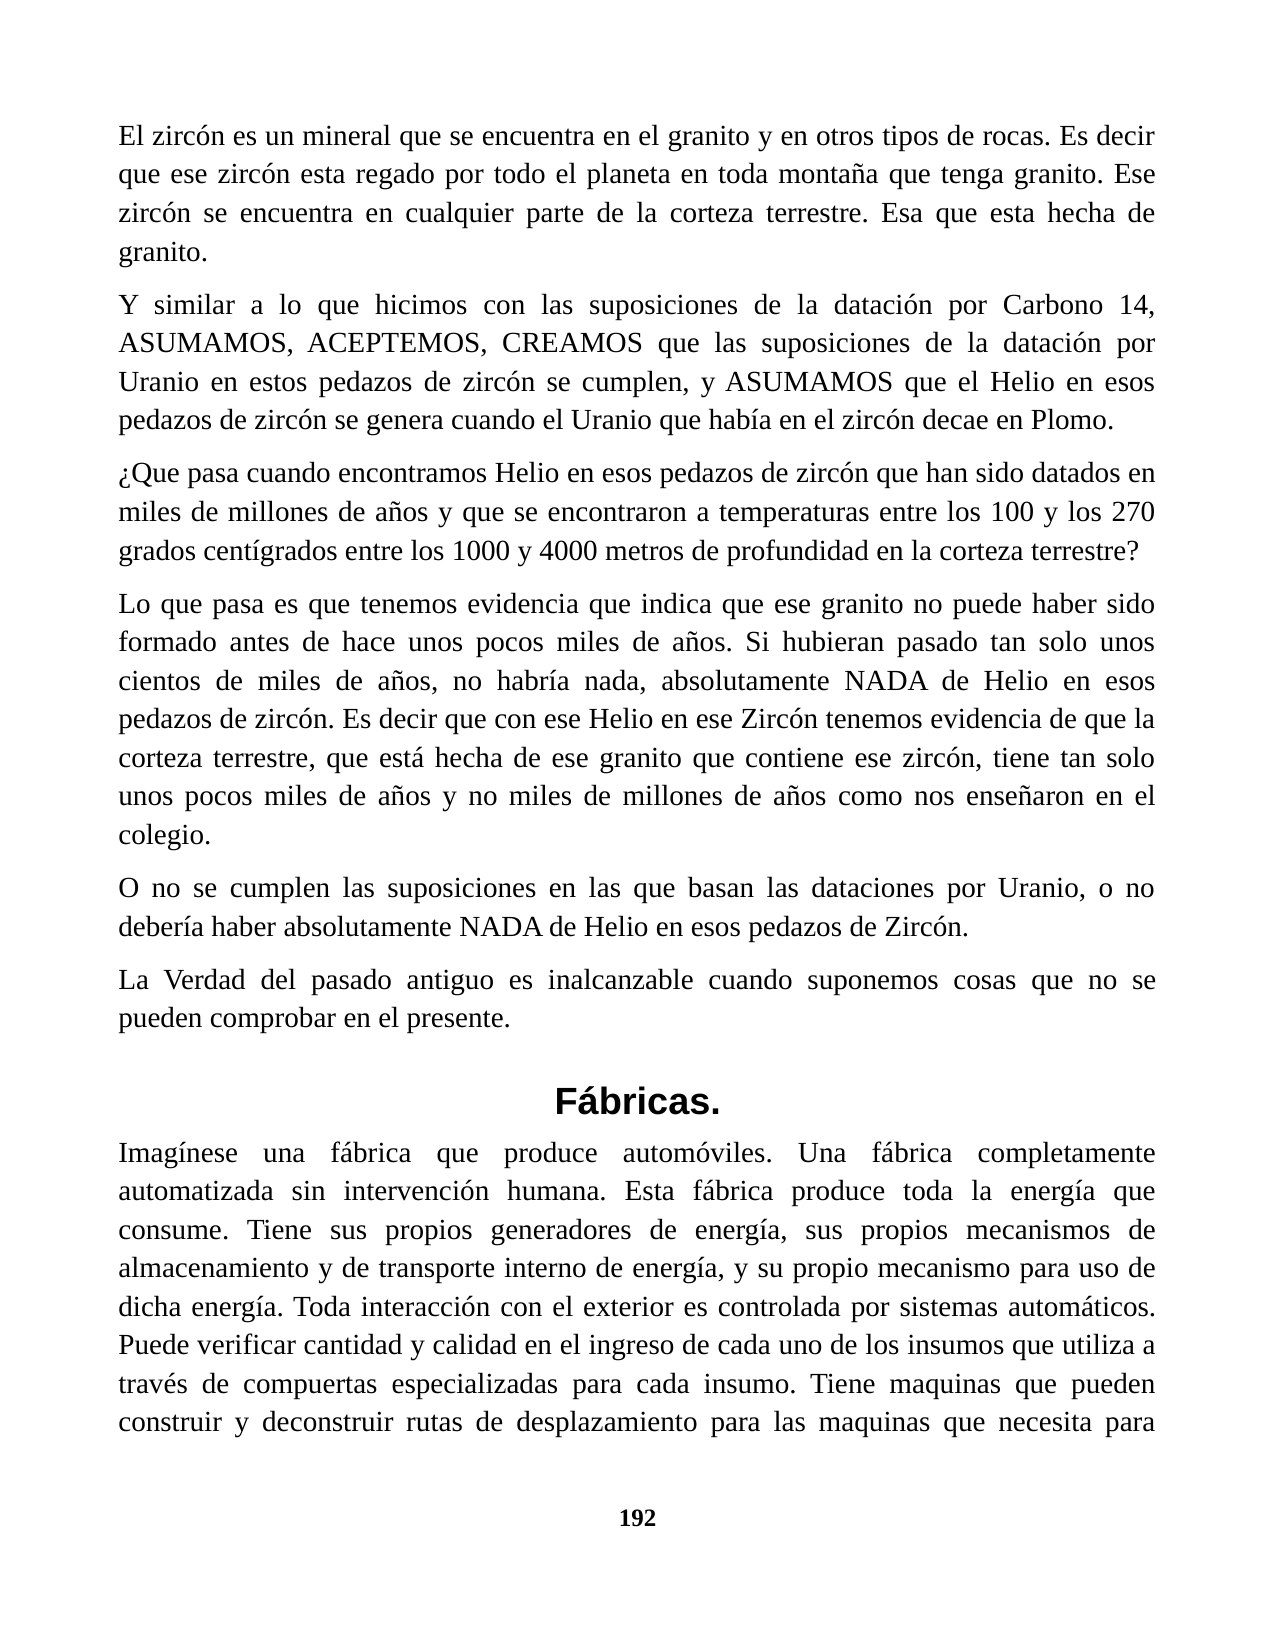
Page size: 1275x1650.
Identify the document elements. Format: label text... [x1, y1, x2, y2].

text Imagínese una fábrica que produce automóviles. Una fábrica completamente automatizada sin intervención humana. Esta fábrica produce toda la energía que consume. Tiene sus propios generadores de energía, sus propios mecanismos de almacenamiento y de transporte interno de energía, y su propio mecanismo para uso de dicha energía. Toda interacción con el exterior es controlada por sistemas automáticos. Puede verificar cantidad y calidad en el ingreso de cada uno de los insumos que utiliza a través de compuertas especializadas para cada insumo. Tiene maquinas que pueden construir y deconstruir rutas de desplazamiento para las maquinas que necesita para [118, 1135, 1157, 1438]
text ¿Que pasa cuando encontramos Helio en esos pedazos de zircón que han sido datados en miles de millones de años y que se encontraron a temperaturas entre los 100 y los 270 grados centígrados entre los 1000 y 4000 metros de profundidad en la corteza terrestre? [118, 456, 1157, 566]
text El zircón es un mineral que se encuentra en el granito y en otros tipos de rocas. Es decir que ese zircón esta regado por todo el planeta en toda montaña que tenga granito. Ese zircón se encuentra en cualquier parte de la corteza terrestre. Esa que esta hecha de granito. [118, 118, 1157, 267]
text Y similar a lo que hicimos con las suposiciones de la datación por Carbono 14, ASUMAMOS, ACEPTEMOS, CREAMOS que las suposiciones de la datación por Uranio en estos pedazos de zircón se cumplen, y ASUMAMOS que el Helio en esos pedazos de zircón se genera cuando el Uranio que había en el zircón decae en Plomo. [118, 287, 1157, 436]
text O no se cumplen las suposiciones en las que basan las dataciones por Uranio, o no debería haber absolutamente NADA de Helio en esos pedazos de Zircón. [118, 870, 1157, 942]
text La Verdad del pasado antiguo es inalcanzable cuando suponemos cosas que no se pueden comprobar en el presente. [118, 962, 1157, 1034]
text Lo que pasa es que tenemos evidencia que indica que ese granito no puede haber sido formado antes de hace unos pocos miles de años. Si hubieran pasado tan solo unos cientos de miles de años, no habría nada, absolutamente NADA de Helio en esos pedazos de zircón. Es decir que con ese Helio en ese Zircón tenemos evidencia de que la corteza terrestre, que está hecha de ese granito que contiene ese zircón, tiene tan solo unos pocos miles de años y no miles de millones de años como nos enseñaron en el colegio. [118, 586, 1157, 851]
subtitle Fábricas. [118, 1078, 1157, 1122]
